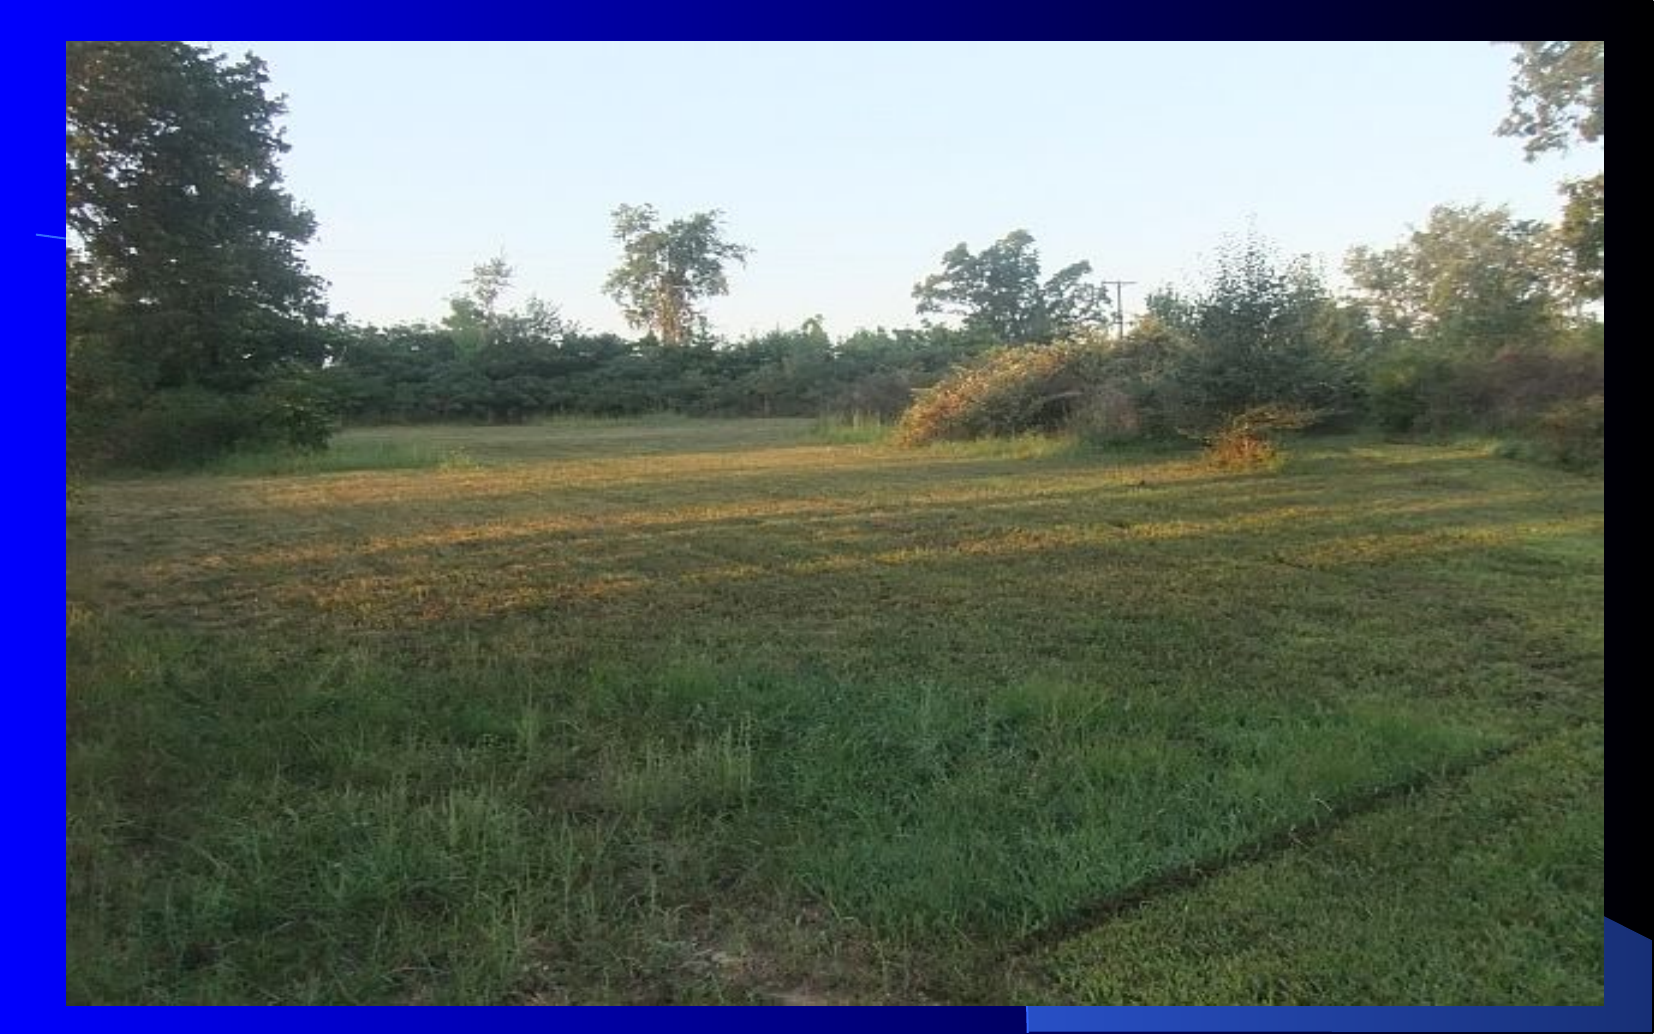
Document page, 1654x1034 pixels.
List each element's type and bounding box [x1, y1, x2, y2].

picture [66, 41, 1604, 1006]
